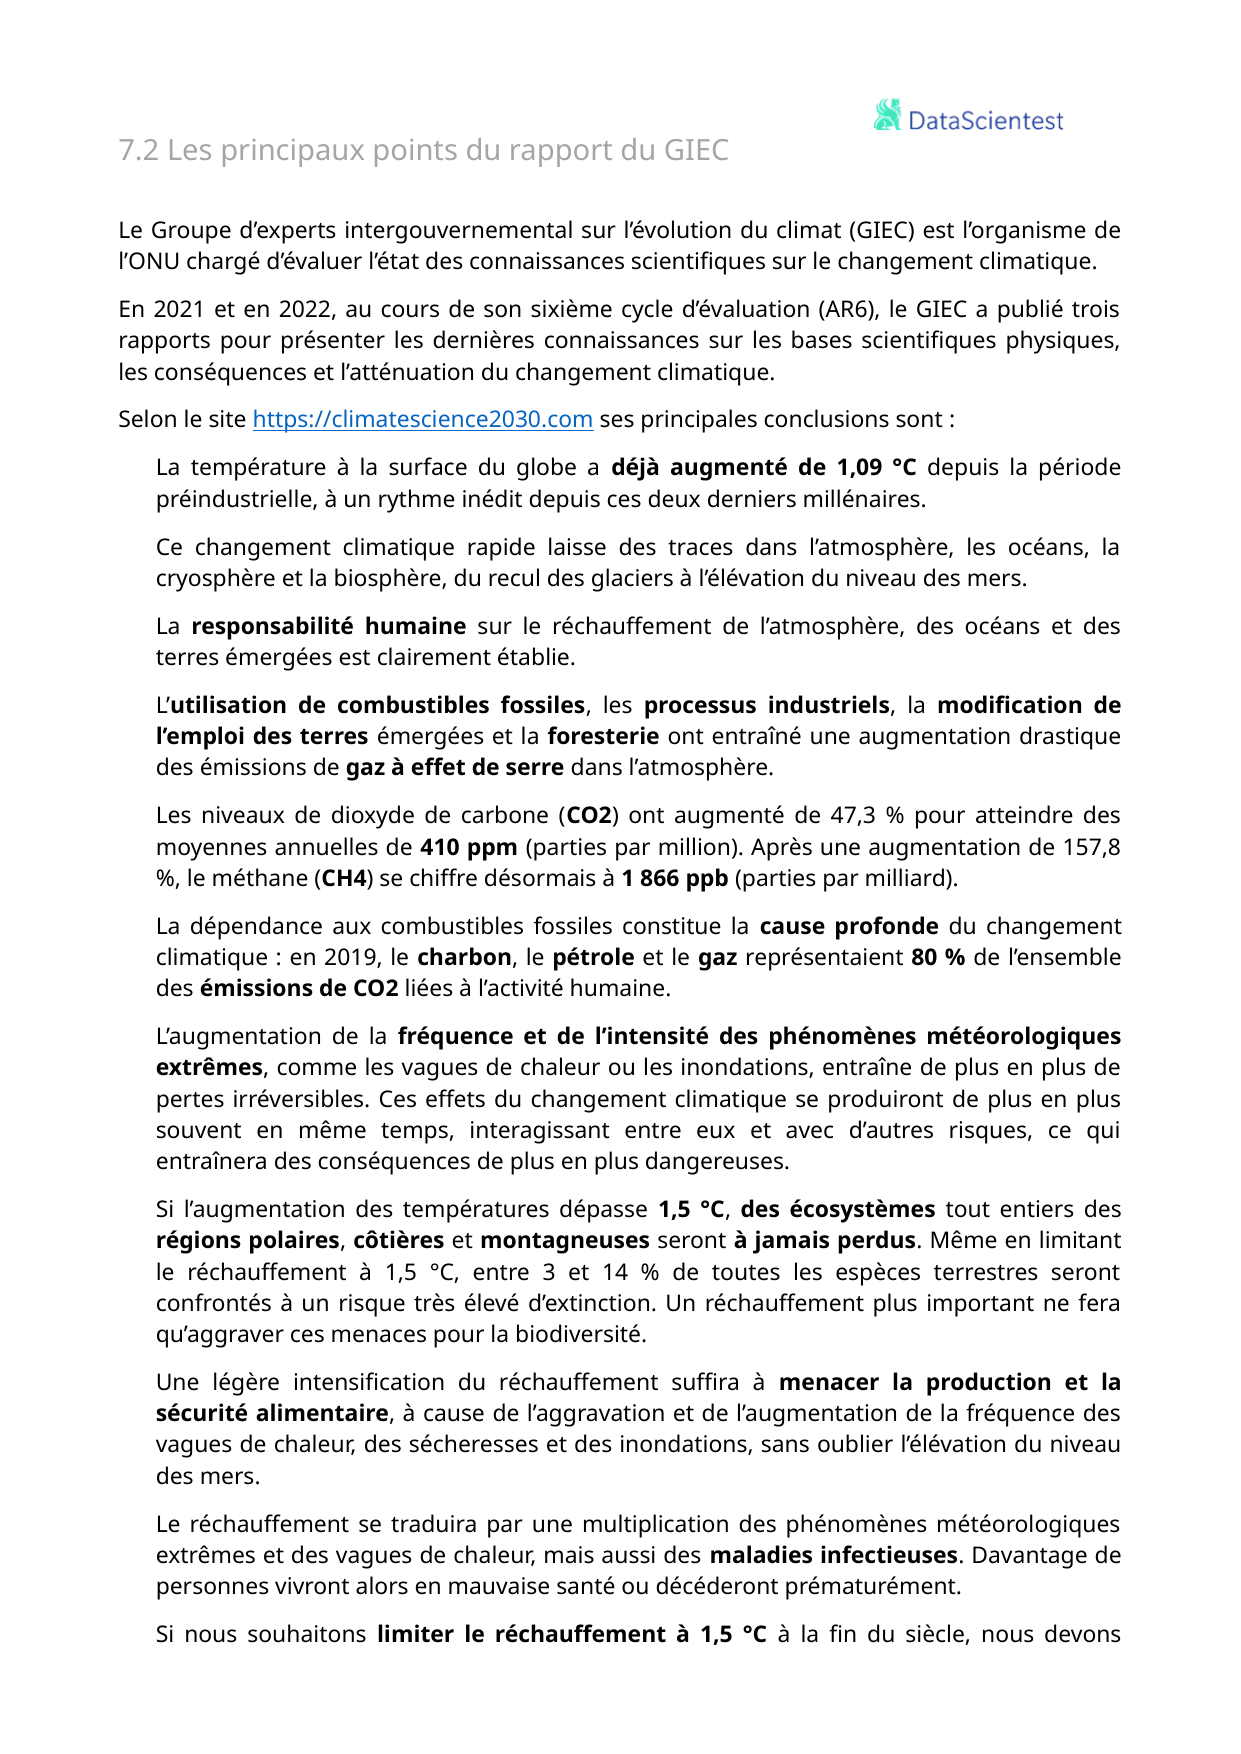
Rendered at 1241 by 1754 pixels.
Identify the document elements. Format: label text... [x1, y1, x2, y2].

text La responsabilité humaine sur le réchauffement de l’atmosphère, des océans et des terres émergées est clairement établie. [156, 609, 1122, 672]
text Ce changement climatique rapide laisse des traces dans l’atmosphère, les océans, la cryosphère et la biosphère, du recul des glaciers à l’élévation du niveau des mers. [156, 530, 1122, 593]
text Si l’augmentation des températures dépasse 1,5 °C, des écosystèmes tout entiers des régions polaires, côtières et montagneuses seront à jamais perdus. Même en limitant le réchauffement à 1,5 °C, entre 3 et 14 % de toutes les espèces terrestres seront confrontés à un risque très élevé d’extinction. Un réchauffement plus important ne fera qu’aggraver ces menaces pour la biodiversité. [156, 1193, 1122, 1349]
text En 2021 et en 2022, au cours de son sixième cycle d’évaluation (AR6), le GIEC a publié trois rapports pour présenter les dernières connaissances sur les bases scientifiques physiques, les conséquences et l’atténuation du changement climatique. [118, 293, 1122, 387]
subtitle 7.2 Les principaux points du rapport du GIEC [118, 129, 1122, 169]
text Si nous souhaitons limiter le réchauffement à 1,5 °C à la fin du siècle, nous devons [156, 1618, 1122, 1649]
text Le Groupe d’experts intergouvernemental sur l’évolution du climat (GIEC) est l’organisme de l’ONU chargé d’évaluer l’état des connaissances scientifiques sur le changement climatique. [118, 214, 1122, 276]
text Selon le site https://climatescience2030.com ses principales conclusions sont : [118, 403, 1122, 434]
text L’augmentation de la fréquence et de l’intensité des phénomènes météorologiques extrêmes, comme les vagues de chaleur ou les inondations, entraîne de plus en plus de pertes irréversibles. Ces effets du changement climatique se produiront de plus en plus souvent en même temps, interagissant entre eux et avec d’autres risques, ce qui entraînera des conséquences de plus en plus dangereuses. [156, 1020, 1122, 1176]
text Les niveaux de dioxyde de carbone (CO2) ont augmenté de 47,3 % pour atteindre des moyennes annuelles de 410 ppm (parties par million). Après une augmentation de 157,8 %, le méthane (CH4) se chiffre désormais à 1 866 ppb (parties par milliard). [156, 799, 1122, 893]
text L’utilisation de combustibles fossiles, les processus industriels, la modification de l’emploi des terres émergées et la foresterie ont entraîné une augmentation drastique des émissions de gaz à effet de serre dans l’atmosphère. [156, 689, 1122, 782]
text Le réchauffement se traduira par une multiplication des phénomènes météorologiques extrêmes et des vagues de chaleur, mais aussi des maladies infectieuses. Davantage de personnes vivront alors en mauvaise santé ou décéderont prématurément. [156, 1507, 1122, 1601]
text La dépendance aux combustibles fossiles constitue la cause profonde du changement climatique : en 2019, le charbon, le pétrole et le gaz représentaient 80 % de l’ensemble des émissions de CO2 liées à l’activité humaine. [156, 909, 1122, 1003]
text La température à la surface du globe a déjà augmenté de 1,09 °C depuis la période préindustrielle, à un rythme inédit depuis ces deux derniers millénaires. [156, 451, 1122, 514]
text Une légère intensification du réchauffement suffira à menacer la production et la sécurité alimentaire, à cause de l’aggravation et de l’augmentation de la fréquence des vagues de chaleur, des sécheresses et des inondations, sans oublier l’élévation du niveau des mers. [156, 1366, 1122, 1491]
